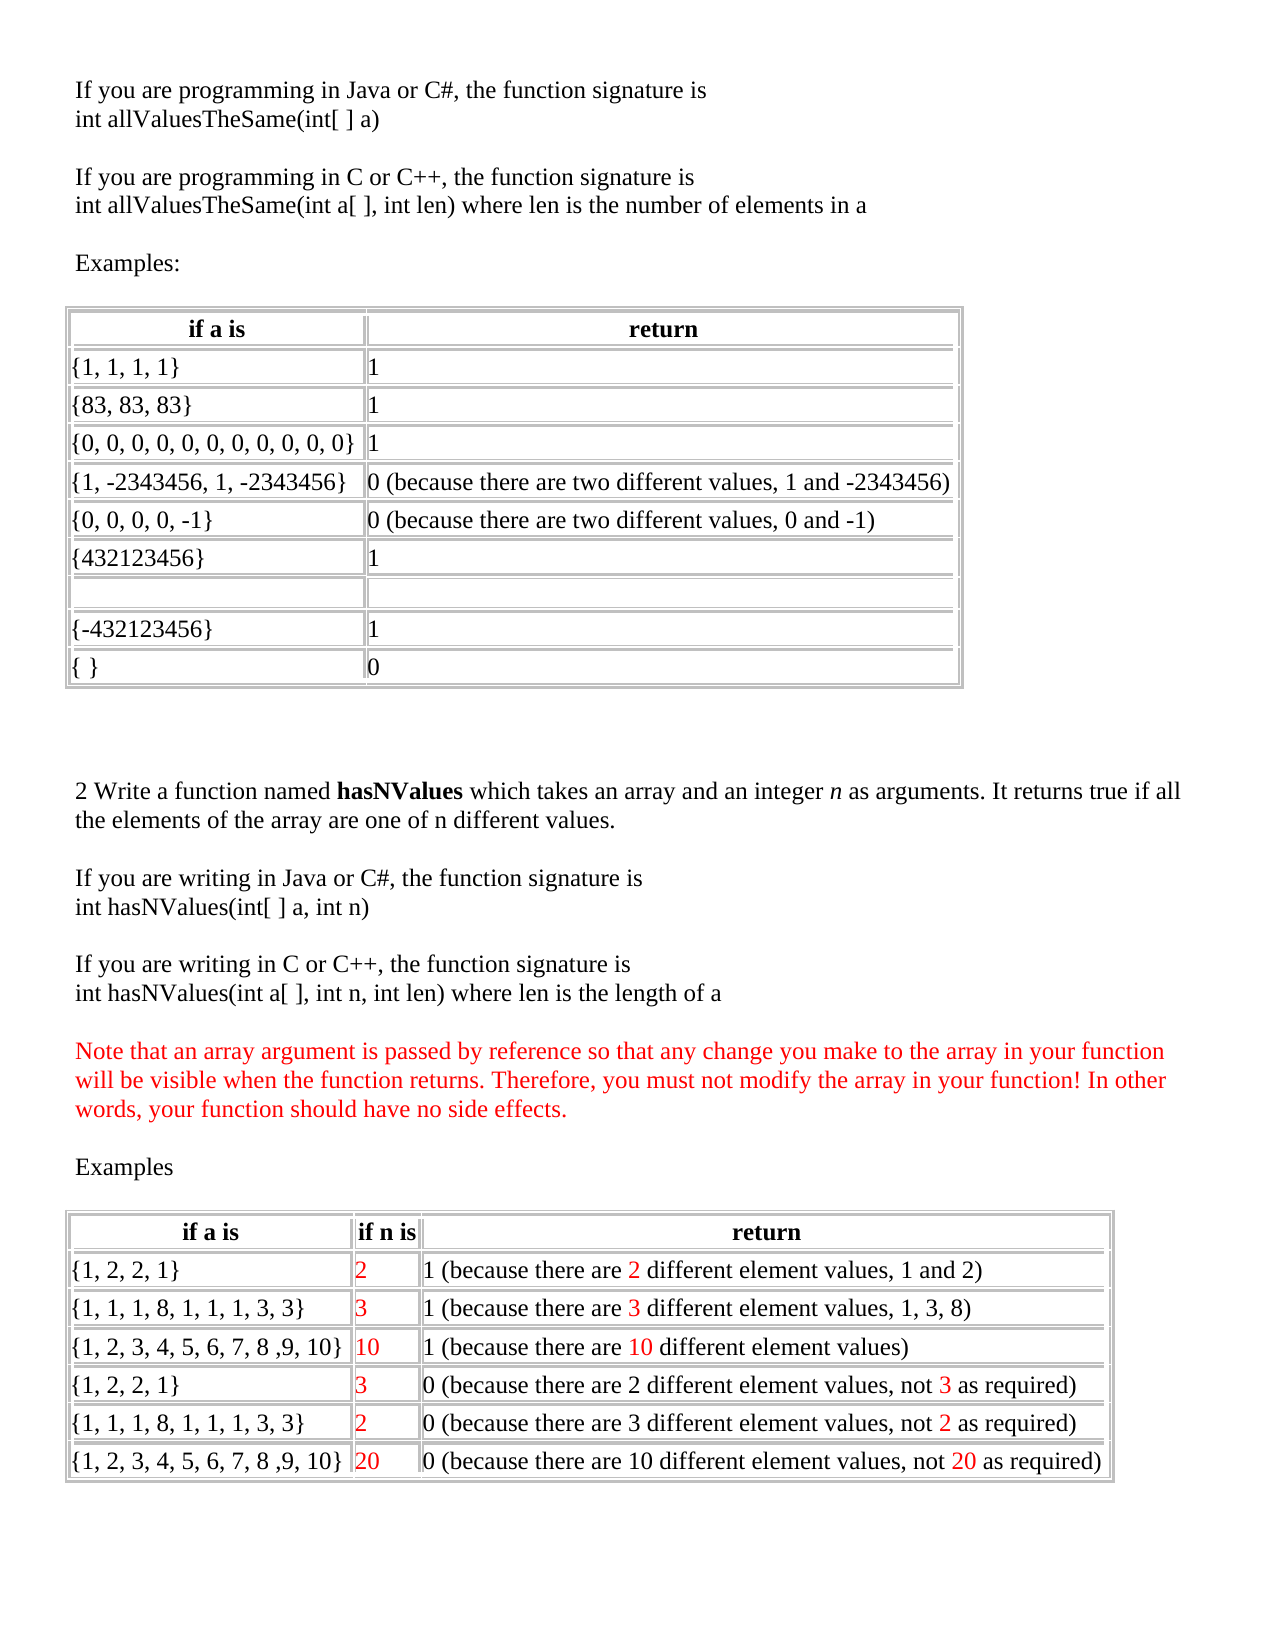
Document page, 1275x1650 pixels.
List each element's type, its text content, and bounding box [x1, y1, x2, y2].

table_cell {1, 1, 1, 8, 1, 1, 1, 3, 3} [68, 1286, 353, 1324]
table_cell 1 [366, 535, 961, 573]
table_cell 1 (because there are 2 different element values, 1 and 2) [421, 1248, 1112, 1286]
table_cell 2 [356, 1254, 418, 1286]
table_header return [366, 308, 961, 344]
table_cell 1 [366, 607, 961, 645]
table_cell 0 (because there are two different values, 0 and -1) [366, 497, 961, 535]
table_cell {1, 2, 3, 4, 5, 6, 7, 8 ,9, 10} [68, 1438, 353, 1476]
table_cell {0, 0, 0, 0, 0, 0, 0, 0, 0, 0, 0} [68, 421, 366, 459]
table_cell 3 [356, 1292, 418, 1324]
table_header return [421, 1211, 1112, 1248]
text Note that an array argument is passed by reference so that any change you make to the array in your function will be visible when the function returns. Therefore, you must not modify the array in your function! In other words, your function should have no side effects. [75, 1036, 1200, 1122]
table_cell 1 [366, 344, 961, 382]
text Examples [75, 1152, 1200, 1180]
table_cell 1 (because there are 10 different element values) [421, 1324, 1112, 1362]
table_cell {1, 1, 1, 1} [68, 344, 366, 382]
table_cell 20 [353, 1438, 421, 1476]
table_cell {1, 2, 3, 4, 5, 6, 7, 8 ,9, 10} [68, 1324, 353, 1362]
table_cell [68, 573, 366, 607]
table_cell 10 [356, 1330, 418, 1362]
table_cell {-432123456} [68, 607, 366, 645]
table_cell [366, 573, 961, 607]
table_cell 0 (because there are 10 different element values, not 20 as required) [421, 1438, 1112, 1476]
table_cell 1 (because there are 3 different element values, 1, 3, 8) [421, 1286, 1112, 1324]
table_cell 0 (because there are 2 different element values, not 3 as required) [421, 1362, 1112, 1400]
text If you are writing in Java or C#, the function signature is int hasNValues(int[ ] a, int n) [75, 863, 1200, 920]
text If you are programming in C or C++, the function signature is int allValuesTheSame(int a[ ], int len) where len is the number of elements in a [75, 162, 1200, 219]
table_header if a is [71, 313, 366, 344]
text 2 Write a function named hasNValues which takes an array and an integer n as arguments. It returns true if all the elements of the array are one of n different values. [75, 776, 1200, 834]
table_cell {432123456} [68, 535, 366, 573]
table_header if a is [71, 1216, 353, 1248]
table_cell {1, 1, 1, 8, 1, 1, 1, 3, 3} [68, 1400, 353, 1438]
table_cell {83, 83, 83} [68, 383, 366, 421]
table_cell 0 (because there are two different values, 1 and -2343456) [366, 459, 961, 497]
table_cell {1, -2343456, 1, -2343456} [68, 459, 366, 497]
table_cell 0 (because there are 3 different element values, not 2 as required) [421, 1400, 1112, 1438]
table_cell {1, 2, 2, 1} [68, 1362, 353, 1400]
table_cell { } [68, 645, 366, 683]
table_cell 1 [366, 383, 961, 421]
text If you are programming in Java or C#, the function signature is int allValuesTheSame(int[ ] a) [75, 75, 1200, 132]
table_cell 0 [366, 645, 961, 683]
table_cell 2 [356, 1406, 418, 1438]
table_cell 3 [356, 1368, 418, 1400]
table_cell {0, 0, 0, 0, -1} [68, 497, 366, 535]
text If you are writing in C or C++, the function signature is int hasNValues(int a[ ], int n, int len) where len is the length of a [75, 949, 1200, 1007]
text Examples: [75, 248, 1200, 277]
table_cell 1 [366, 421, 961, 459]
table_cell {1, 2, 2, 1} [68, 1248, 353, 1286]
table_header if n is [353, 1211, 421, 1248]
